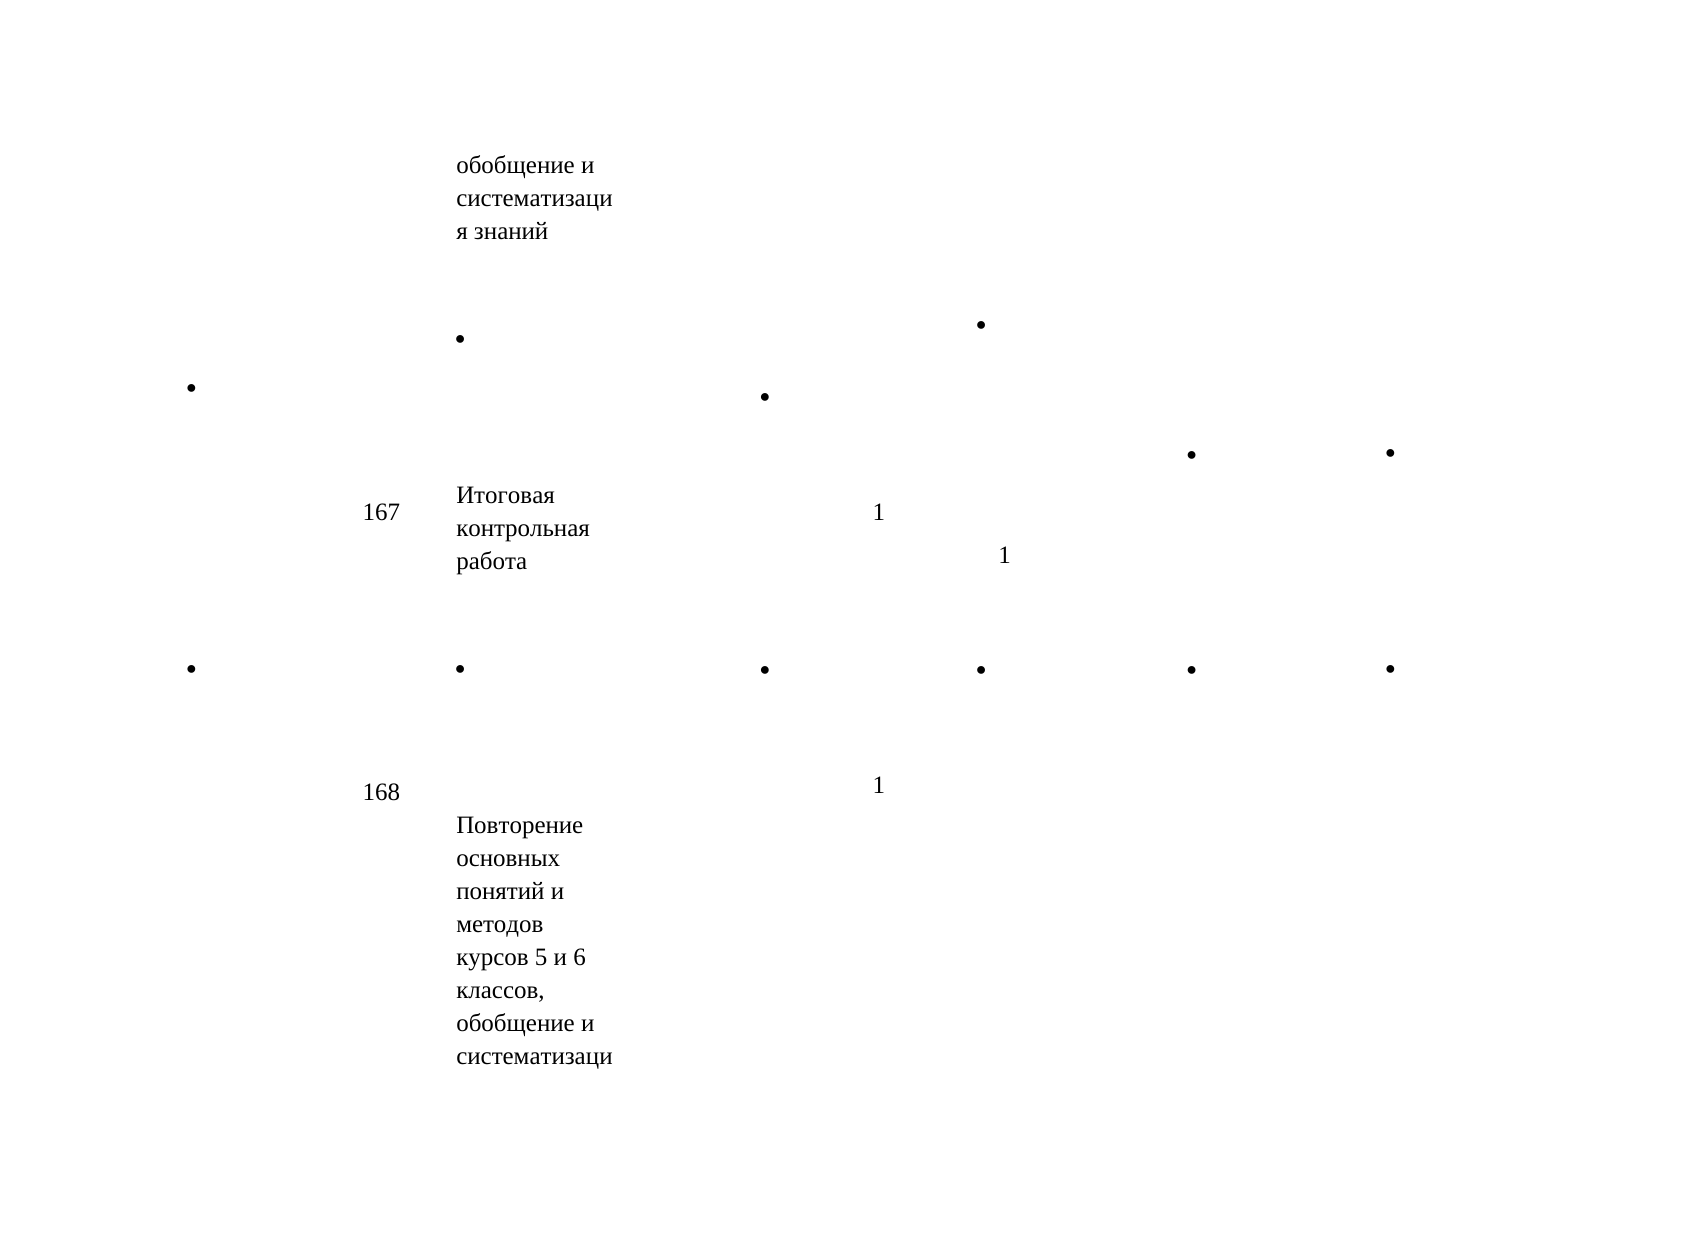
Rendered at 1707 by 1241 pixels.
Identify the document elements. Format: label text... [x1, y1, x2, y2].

table_cell [1361, 150, 1592, 311]
table_cell [1361, 656, 1592, 1070]
table_cell [176, 150, 431, 311]
table_cell Повторение основных понятий и методов курсов 5 и 6 классов, обобщение и систематизаци [431, 656, 629, 1070]
table_cell Итоговая контрольная работа [431, 311, 629, 656]
table_cell [1061, 150, 1361, 311]
table_cell [940, 150, 1061, 311]
table_cell [1361, 311, 1592, 656]
table_cell обобщение и систематизация знаний [431, 150, 629, 311]
table_cell [629, 150, 939, 311]
table_cell 167 [176, 311, 431, 656]
table_cell 1 [629, 656, 939, 1070]
table_cell [1061, 311, 1361, 656]
table_cell 168 [176, 656, 431, 1070]
table_cell [940, 656, 1061, 1070]
table_cell 1 [629, 311, 939, 656]
table_cell 1 [940, 311, 1061, 656]
table_cell [1061, 656, 1361, 1070]
